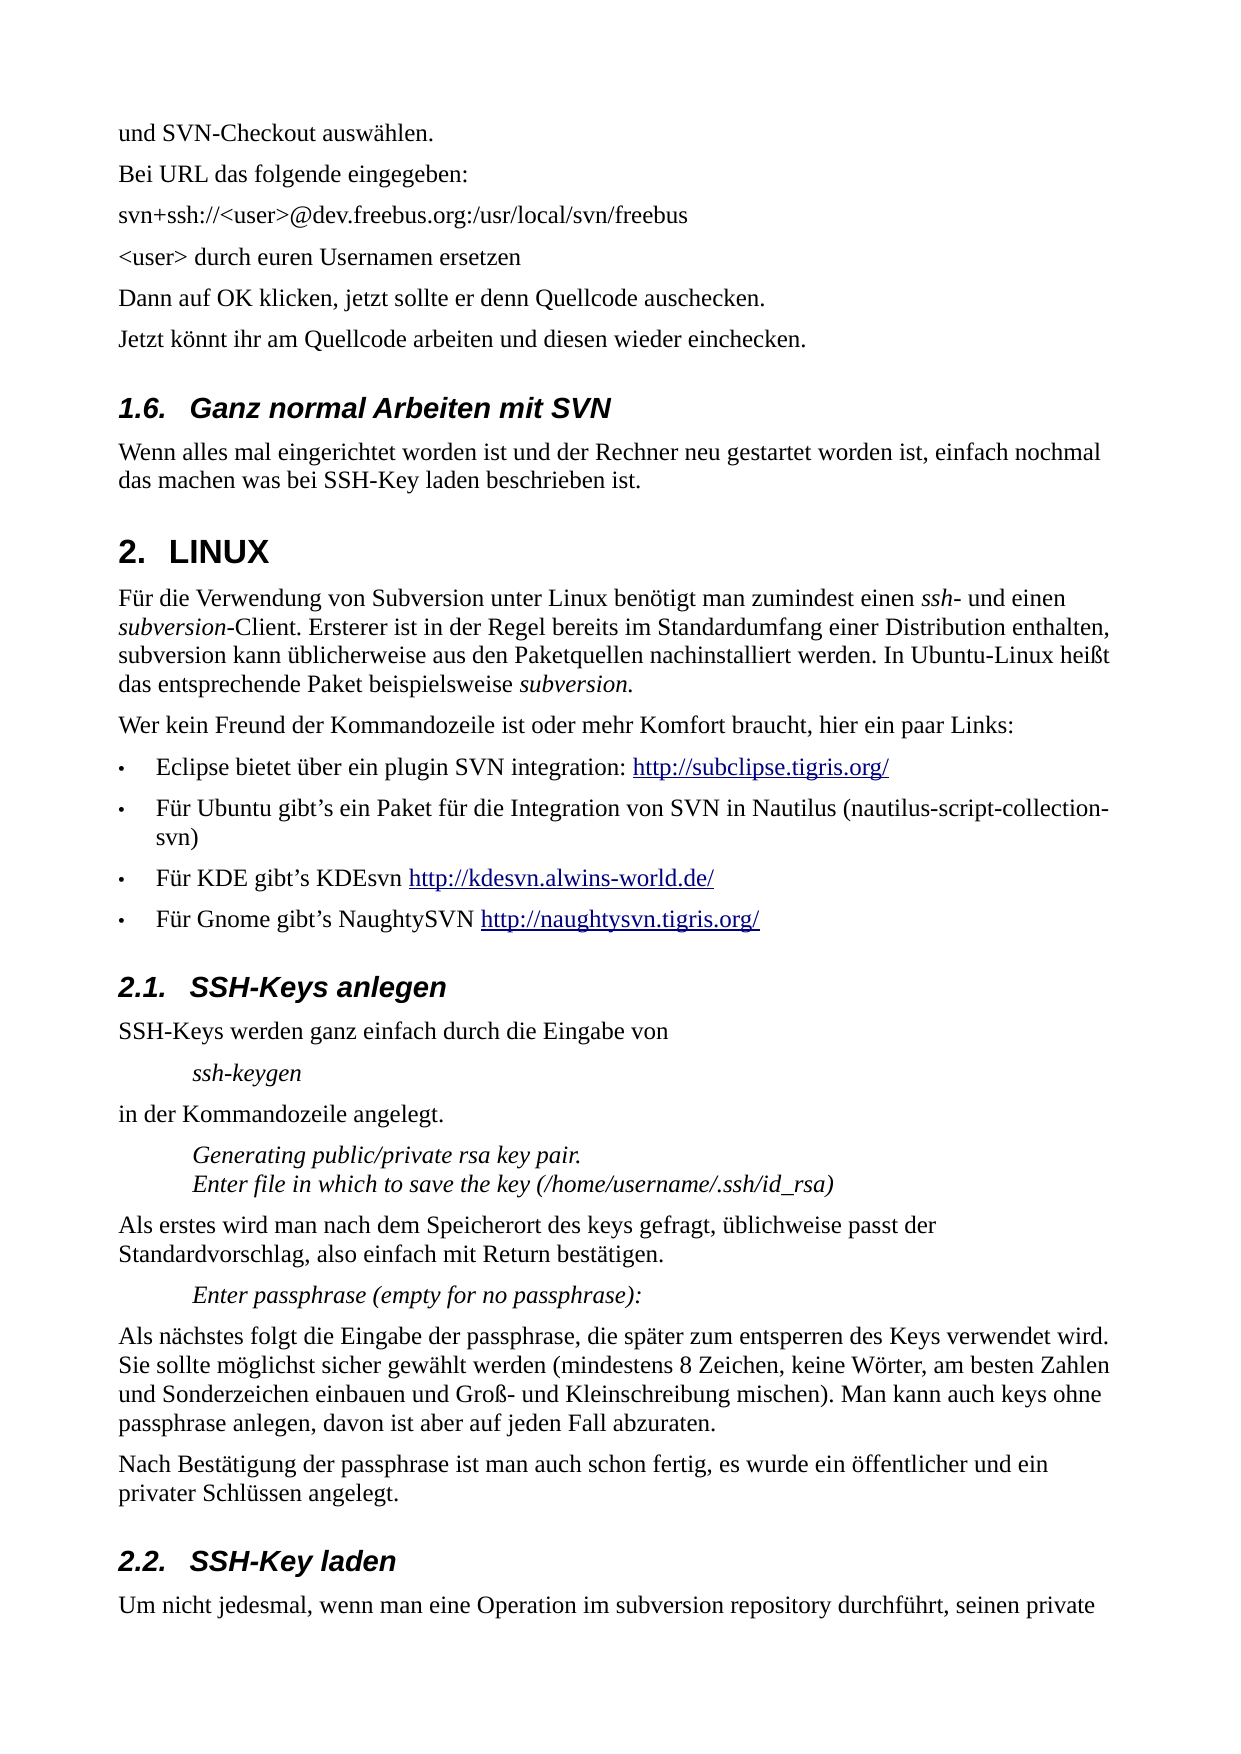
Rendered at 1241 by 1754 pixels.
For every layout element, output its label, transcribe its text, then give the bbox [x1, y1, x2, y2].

text Um nicht jedesmal, wenn man eine Operation im subversion repository durchführt, seinen private [118, 1590, 1122, 1619]
text in der Kommandozeile angelegt. [118, 1099, 1122, 1128]
text svn+ssh://<user>@dev.freebus.org:/usr/local/svn/freebus [118, 201, 1122, 229]
text Jetzt könnt ihr am Quellcode arbeiten und diesen wieder einchecken. [118, 324, 1122, 353]
text Wenn alles mal eingerichtet worden ist und der Rechner neu gestartet worden ist, einfach nochmal das machen was bei SSH-Key laden beschrieben ist. [118, 437, 1122, 494]
subtitle SSH-Keys anlegen [118, 970, 1122, 1004]
subtitle Ganz normal Arbeiten mit SVN [118, 391, 1122, 424]
list Eclipse bietet über ein plugin SVN integration: http://subclipse.tigris.org/ [118, 752, 1122, 780]
list Für Ubuntu gibt’s ein Paket für die Integration von SVN in Nautilus (nautilus-script-collection-svn) [118, 793, 1122, 850]
subtitle LINUX [118, 532, 1122, 570]
text SSH-Keys werden ganz einfach durch die Eingabe von [118, 1016, 1122, 1045]
text Nach Bestätigung der passphrase ist man auch schon fertig, es wurde ein öffentlicher und ein privater Schlüssen angelegt. [118, 1449, 1122, 1506]
text und SVN-Checkout auswählen. [118, 118, 1122, 147]
text ssh-keygen [118, 1058, 1122, 1086]
text Als nächstes folgt die Eingabe der passphrase, die später zum entsperren des Keys verwendet wird. Sie sollte möglichst sicher gewählt werden (mindestens 8 Zeichen, keine Wörter, am besten Zahlen und Sonderzeichen einbauen und Groß- und Kleinschreibung mischen). Man kann auch keys ohne passphrase anlegen, davon ist aber auf jeden Fall abzuraten. [118, 1321, 1122, 1436]
list Für Gnome gibt’s NaughtySVN http://naughtysvn.tigris.org/ [118, 904, 1122, 933]
text Bei URL das folgende eingegeben: [118, 159, 1122, 188]
text Enter file in which to save the key (/home/username/.ssh/id_rsa) [118, 1169, 1122, 1198]
text Als erstes wird man nach dem Speicherort des keys gefragt, üblichweise passt der Standardvorschlag, also einfach mit Return bestätigen. [118, 1210, 1122, 1268]
text Für die Verwendung von Subversion unter Linux benötigt man zumindest einen ssh- und einen subversion-Client. Ersterer ist in der Regel bereits im Standardumfang einer Distribution enthalten, subversion kann üblicherweise aus den Paketquellen nachinstalliert werden. In Ubuntu-Linux heißt das entsprechende Paket beispielsweise subversion. [118, 583, 1122, 698]
text Generating public/private rsa key pair. [118, 1140, 1122, 1169]
text Wer kein Freund der Kommandozeile ist oder mehr Komfort braucht, hier ein paar Links: [118, 710, 1122, 739]
text Dann auf OK klicken, jetzt sollte er denn Quellcode auschecken. [118, 283, 1122, 312]
list Für KDE gibt’s KDEsvn http://kdesvn.alwins-world.de/ [118, 863, 1122, 892]
subtitle SSH-Key laden [118, 1544, 1122, 1577]
text <user> durch euren Usernamen ersetzen [118, 242, 1122, 271]
text Enter passphrase (empty for no passphrase): [118, 1280, 1122, 1309]
